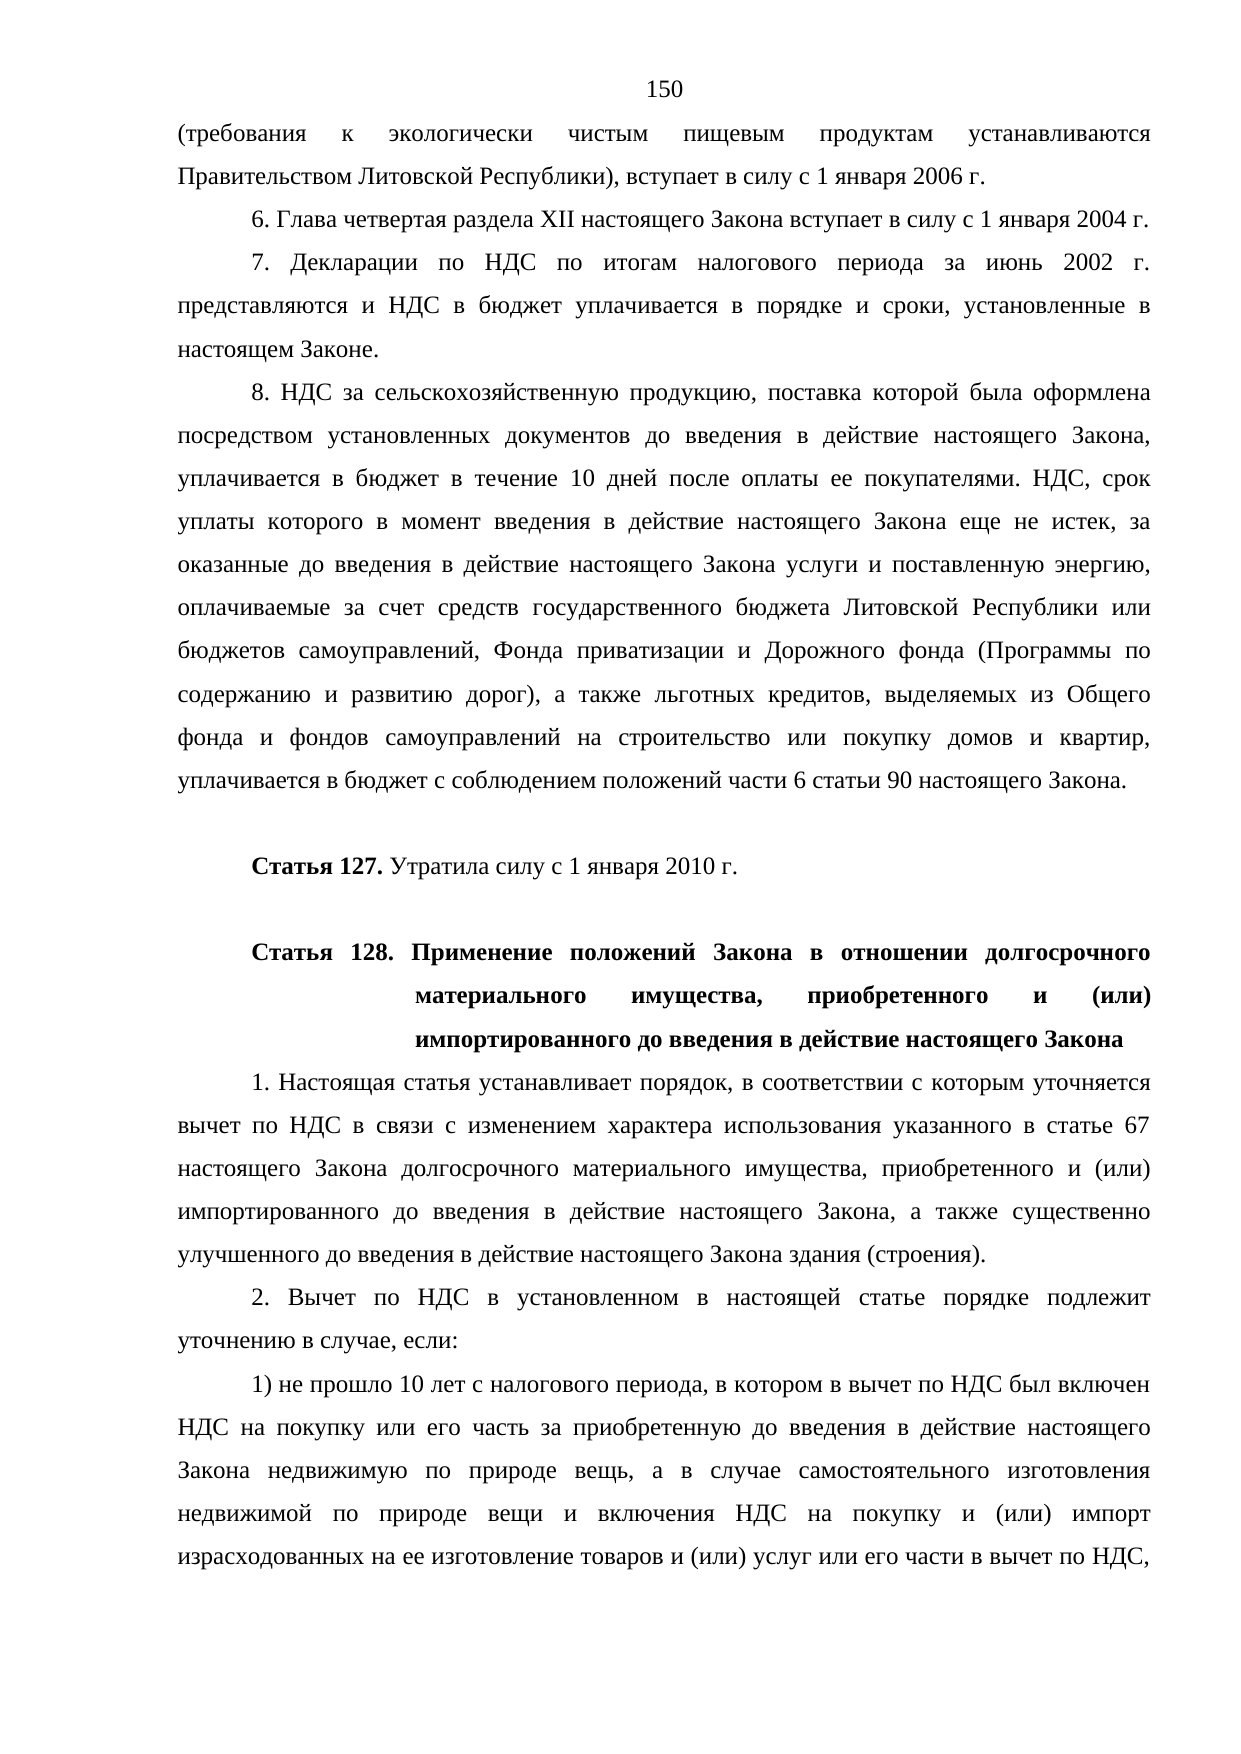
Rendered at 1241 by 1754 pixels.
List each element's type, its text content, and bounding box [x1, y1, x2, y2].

text Статья 127. Утратила силу с 1 января 2010 г. [251, 851, 1152, 880]
text 7. Декларации по НДС по итогам налогового периода за июнь 2002 г. представляются и НДС в бюджет уплачивается в порядке и сроки, установленные в настоящем Законе. [177, 247, 1152, 362]
text (требования к экологически чистым пищевым продуктам устанавливаются Правительством Литовской Республики), вступает в силу с 1 января 2006 г. [177, 118, 1152, 190]
text Статья 128. Применение положений Закона в отношении долгосрочного материального имущества, приобретенного и (или) импортированного до введения в действие настоящего Закона [251, 937, 1152, 1052]
text 2. Вычет по НДС в установленном в настоящей статье порядке подлежит уточнению в случае, если: [177, 1282, 1152, 1354]
text 6. Глава четвертая раздела XII настоящего Закона вступает в силу с 1 января 2004 г. [177, 204, 1152, 233]
text 1) не прошло 10 лет с налогового периода, в котором в вычет по НДС был включен НДС на покупку или его часть за приобретенную до введения в действие настоящего Закона недвижимую по природе вещь, а в случае самостоятельного изготовления недвижимой по природе вещи и включения НДС на покупку и (или) импорт израсходованных на ее изготовление товаров и (или) услуг или его части в вычет по НДС, [177, 1369, 1152, 1570]
text 1. Настоящая статья устанавливает порядок, в соответствии с которым уточняется вычет по НДС в связи с изменением характера использования указанного в статье 67 настоящего Закона долгосрочного материального имущества, приобретенного и (или) импортированного до введения в действие настоящего Закона, а также существенно улучшенного до введения в действие настоящего Закона здания (строения). [177, 1067, 1152, 1268]
text 8. НДС за сельскохозяйственную продукцию, поставка которой была оформлена посредством установленных документов до введения в действие настоящего Закона, уплачивается в бюджет в течение 10 дней после оплаты ее покупателями. НДС, срок уплаты которого в момент введения в действие настоящего Закона еще не истек, за оказанные до введения в действие настоящего Закона услуги и поставленную энергию, оплачиваемые за счет средств государственного бюджета Литовской Республики или бюджетов самоуправлений, Фонда приватизации и Дорожного фонда (Программы по содержанию и развитию дорог), а также льготных кредитов, выделяемых из Общего фонда и фондов самоуправлений на строительство или покупку домов и квартир, уплачивается в бюджет с соблюдением положений части 6 статьи 90 настоящего Закона. [177, 377, 1152, 794]
